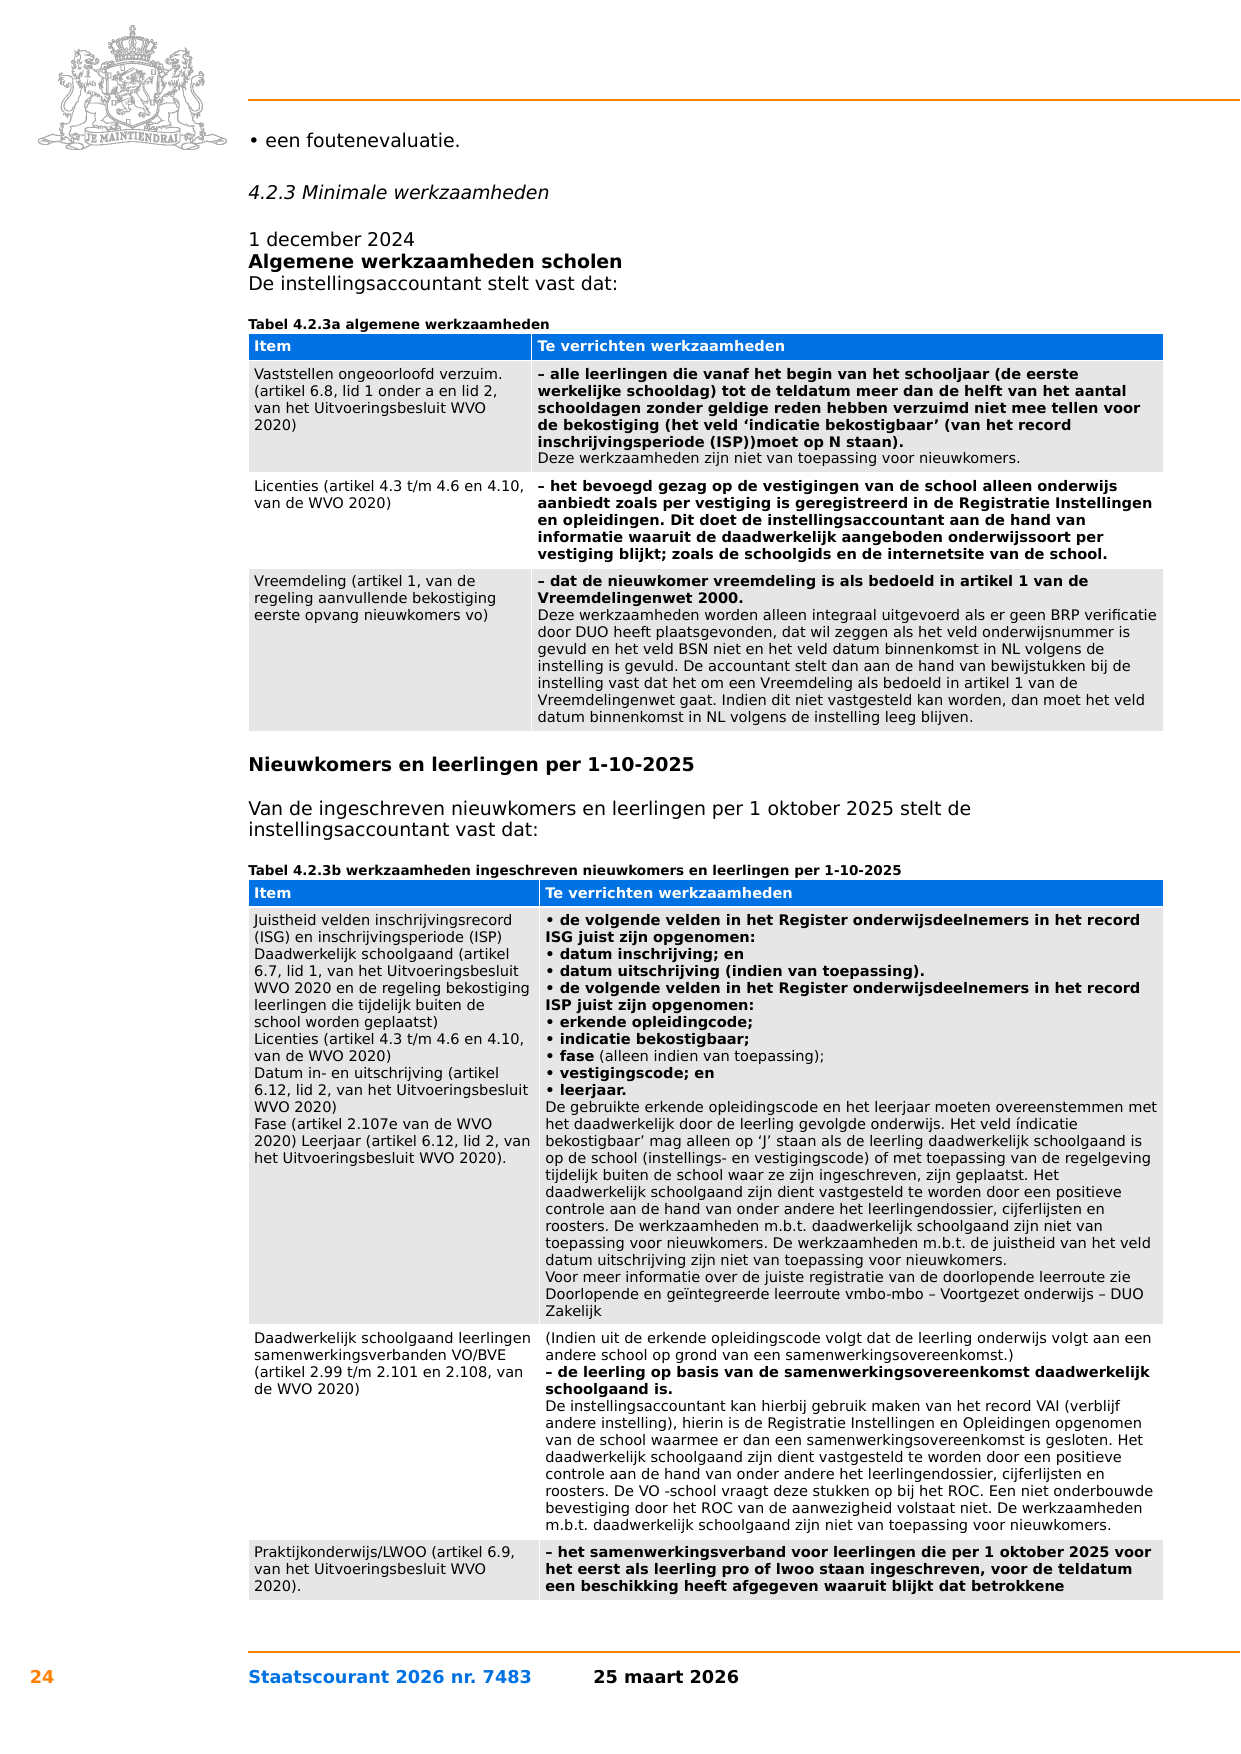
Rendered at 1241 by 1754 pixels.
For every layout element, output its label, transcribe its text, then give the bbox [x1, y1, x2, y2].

table_cell – alle leerlingen die vanaf het begin van het schooljaar (de eerste werkelijke schooldag) tot de teldatum meer dan de helft van het aantal schooldagen zonder geldige reden hebben verzuimd niet mee tellen voor de bekostiging (het veld ‘indicatie bekostigbaar’ (van het record inschrijvingsperiode (ISP))moet op N staan). Deze werkzaamheden zijn niet van toepassing voor nieuwkomers. [532, 361, 1163, 472]
subtitle Nieuwkomers en leerlingen per 1-10-2025 [248, 753, 1163, 776]
table_cell Vaststellen ongeoorloofd verzuim. (artikel 6.8, lid 1 onder a en lid 2, van het Uitvoeringsbesluit WVO 2020) [249, 361, 531, 472]
table_header Tabel 4.2.3a algemene werkzaamheden [248, 317, 1163, 332]
table_cell Juistheid velden inschrijvingsrecord (ISG) en inschrijvingsperiode (ISP) Daadwerkelijk schoolgaand (artikel 6.7, lid 1, van het Uitvoeringsbesluit WVO 2020 en de regeling bekostiging leerlingen die tijdelijk buiten de school worden geplaatst) Licenties (artikel 4.3 t/m 4.6 en 4.10, van de WVO 2020) Datum in- en uitschrijving (artikel 6.12, lid 2, van het Uitvoeringsbesluit WVO 2020) Fase (artikel 2.107e van de WVO 2020) Leerjaar (artikel 6.12, lid 2, van het Uitvoeringsbesluit WVO 2020). [249, 908, 539, 1324]
text Van de ingeschreven nieuwkomers en leerlingen per 1 oktober 2025 stelt de instellingsaccountant vast dat: [248, 797, 1163, 841]
table_cell – het bevoegd gezag op de vestigingen van de school alleen onderwijs aanbiedt zoals per vestiging is geregistreerd in de Registratie Instellingen en opleidingen. Dit doet de instellingsaccountant aan de hand van informatie waaruit de daadwerkelijk aangeboden onderwijssoort per vestiging blijkt; zoals de schoolgids en de internetsite van de school. [532, 473, 1163, 567]
text De instellingsaccountant stelt vast dat: [248, 273, 1163, 295]
picture [38, 25, 227, 150]
table_cell – dat de nieuwkomer vreemdeling is als bedoeld in artikel 1 van de Vreemdelingenwet 2000. Deze werkzaamheden worden alleen integraal uitgevoerd als er geen BRP verificatie door DUO heeft plaatsgevonden, dat wil zeggen als het veld onderwijsnummer is gevuld en het veld BSN niet en het veld datum binnenkomst in NL volgens de instelling is gevuld. De accountant stelt dan aan de hand van bewijstukken bij de instelling vast dat het om een Vreemdeling als bedoeld in artikel 1 van de Vreemdelingenwet gaat. Indien dit niet vastgesteld kan worden, dan moet het veld datum binnenkomst in NL volgens de instelling leeg blijven. [532, 569, 1163, 731]
table_cell • de volgende velden in het Register onderwijsdeelnemers in het record ISG juist zijn opgenomen: • datum inschrijving; en • datum uitschrijving (indien van toepassing). • de volgende velden in het Register onderwijsdeelnemers in het record ISP juist zijn opgenomen: • erkende opleidingcode; • indicatie bekostigbaar; • fase (alleen indien van toepassing); • vestigingscode; en • leerjaar. De gebruikte erkende opleidingscode en het leerjaar moeten overeenstemmen met het daadwerkelijk door de leerling gevolgde onderwijs. Het veld índicatie bekostigbaar’ mag alleen op ‘J’ staan als de leerling daadwerkelijk schoolgaand is op de school (instellings- en vestigingscode) of met toepassing van de regelgeving tijdelijk buiten de school waar ze zijn ingeschreven, zijn geplaatst. Het daadwerkelijk schoolgaand zijn dient vastgesteld te worden door een positieve controle aan de hand van onder andere het leerlingendossier, cijferlijsten en roosters. De werkzaamheden m.b.t. daadwerkelijk schoolgaand zijn niet van toepassing voor nieuwkomers. De werkzaamheden m.b.t. de juistheid van het veld datum uitschrijving zijn niet van toepassing voor nieuwkomers. Voor meer informatie over de juiste registratie van de doorlopende leerroute zie Doorlopende en geïntegreerde leerroute vmbo-mbo – Voortgezet onderwijs – DUO Zakelijk [540, 908, 1163, 1324]
table_cell Te verrichten werkzaamheden [532, 334, 1163, 360]
table_cell Item [249, 334, 531, 360]
table_cell Vreemdeling (artikel 1, van de regeling aanvullende bekostiging eerste opvang nieuwkomers vo) [249, 569, 531, 731]
table_cell Daadwerkelijk schoolgaand leerlingen samenwerkingsverbanden VO/BVE (artikel 2.99 t/m 2.101 en 2.108, van de WVO 2020) [249, 1325, 539, 1538]
table_cell Item [249, 880, 539, 906]
table_cell (Indien uit de erkende opleidingscode volgt dat de leerling onderwijs volgt aan een andere school op grond van een samenwerkingsovereenkomst.) – de leerling op basis van de samenwerkingsovereenkomst daadwerkelijk schoolgaand is. De instellingsaccountant kan hierbij gebruik maken van het record VAI (verblijf andere instelling), hierin is de Registratie Instellingen en Opleidingen opgenomen van de school waarmee er dan een samenwerkingsovereenkomst is gesloten. Het daadwerkelijk schoolgaand zijn dient vastgesteld te worden door een positieve controle aan de hand van onder andere het leerlingendossier, cijferlijsten en roosters. De VO -school vraagt deze stukken op bij het ROC. Een niet onderbouwde bevestiging door het ROC van de aanwezigheid volstaat niet. De werkzaamheden m.b.t. daadwerkelijk schoolgaand zijn niet van toepassing voor nieuwkomers. [540, 1325, 1163, 1538]
table_cell – het samenwerkingsverband voor leerlingen die per 1 oktober 2025 voor het eerst als leerling pro of lwoo staan ingeschreven, voor de teldatum een beschikking heeft afgegeven waaruit blijkt dat betrokkene [540, 1540, 1163, 1600]
table_header Tabel 4.2.3b werkzaamheden ingeschreven nieuwkomers en leerlingen per 1-10-2025 [248, 863, 1163, 879]
table_cell Praktijkonderwijs/LWOO (artikel 6.9, van het Uitvoeringsbesluit WVO 2020). [249, 1540, 539, 1600]
table_cell Te verrichten werkzaamheden [540, 880, 1163, 906]
text 1 december 2024 [248, 229, 1163, 251]
text • een foutenevaluatie. [248, 130, 1163, 152]
subtitle 4.2.3 Minimale werkzaamheden [248, 182, 1163, 204]
text Algemene werkzaamheden scholen [248, 251, 1163, 273]
table_cell Licenties (artikel 4.3 t/m 4.6 en 4.10, van de WVO 2020) [249, 473, 531, 567]
